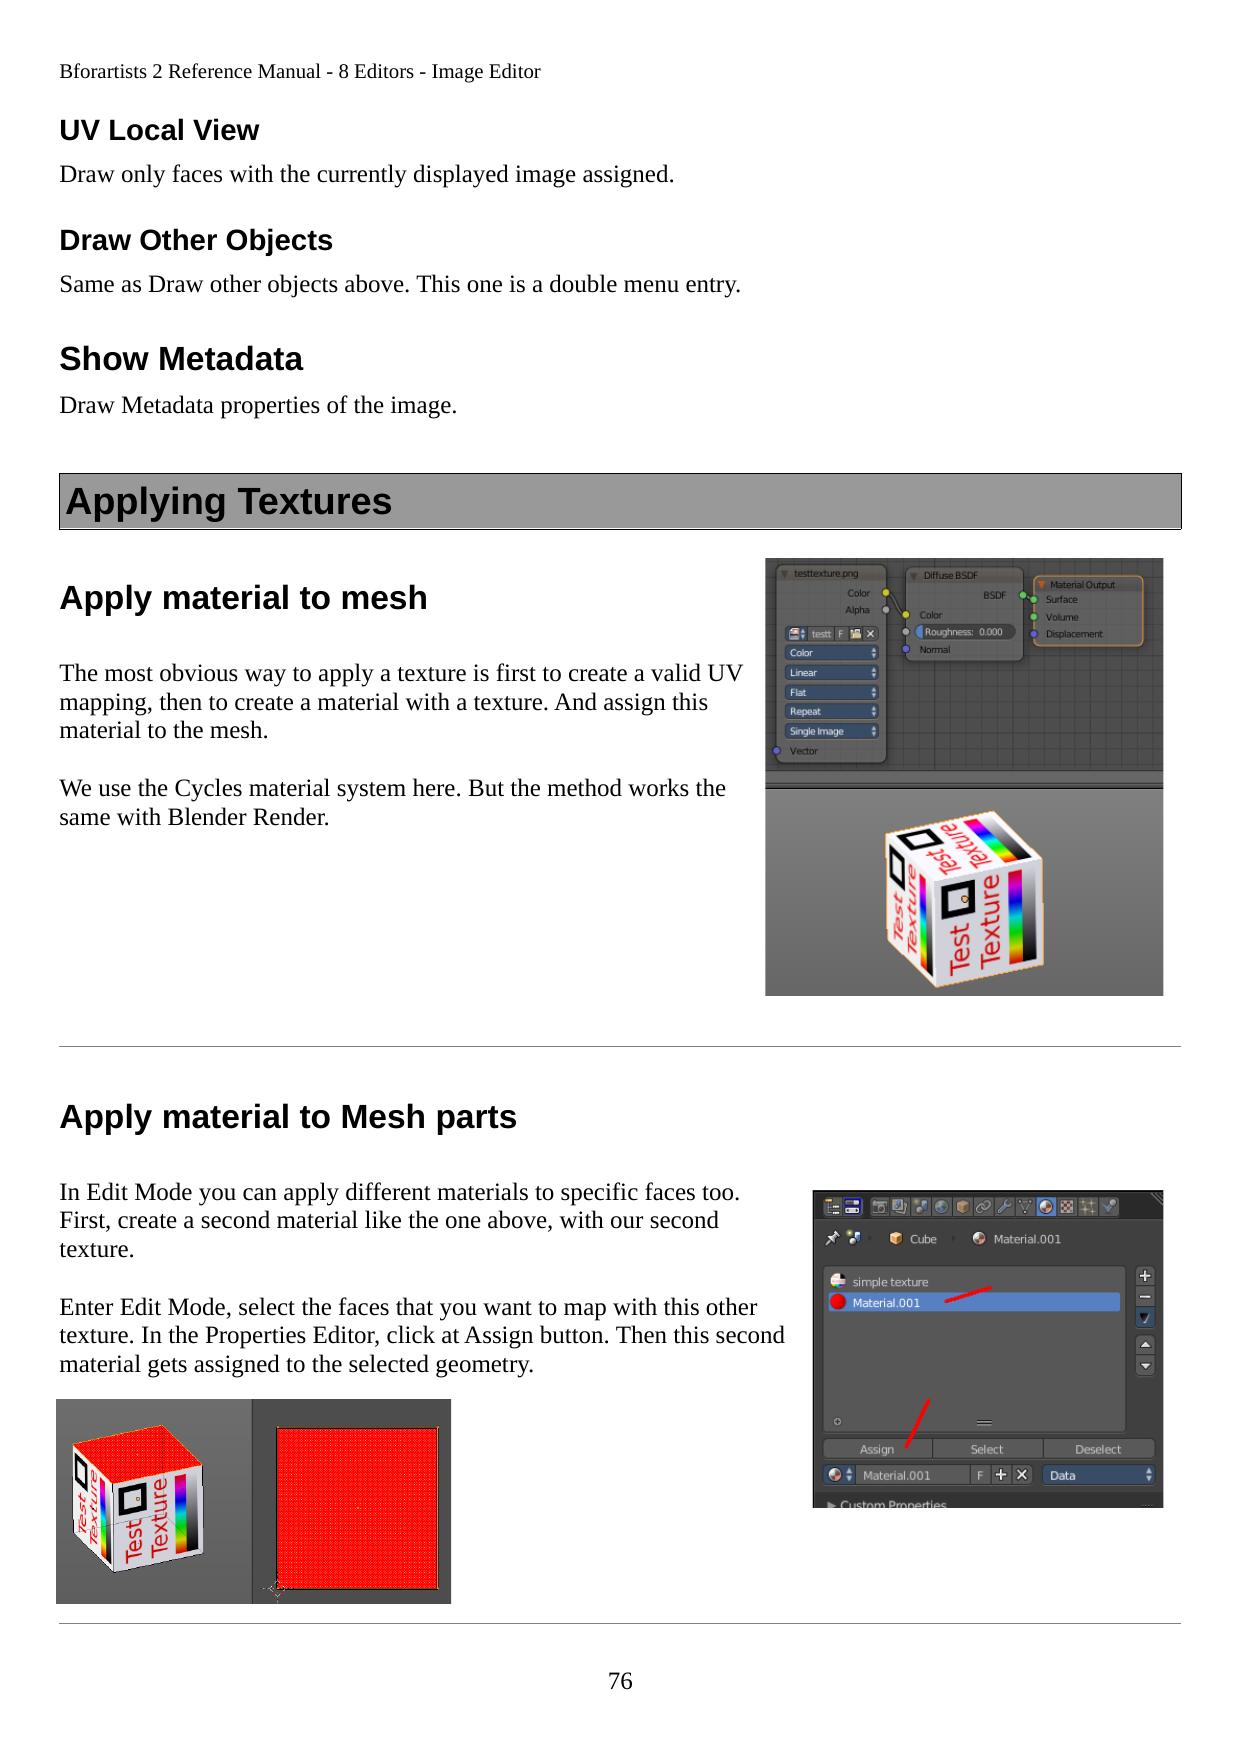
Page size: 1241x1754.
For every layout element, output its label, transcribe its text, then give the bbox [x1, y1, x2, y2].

picture [812, 1190, 1164, 1508]
subtitle Show Metadata [59, 339, 1181, 377]
picture [765, 558, 1164, 996]
subtitle UV Local View [59, 113, 1181, 146]
picture [56, 1399, 452, 1604]
subtitle [1164, 578, 1181, 617]
subtitle Apply material to mesh [59, 578, 765, 617]
text Enter Edit Mode, select the faces that you want to map with this other texture. In the Properties Editor, click at Assign button. Then this second material gets assigned to the selected geometry. [59, 1292, 812, 1378]
text Draw Metadata properties of the image. [59, 390, 1181, 418]
text Same as Draw other objects above. This one is a double menu entry. [59, 269, 1181, 297]
table_header Applying Textures [60, 474, 1181, 528]
subtitle Apply material to Mesh parts [59, 1097, 1181, 1136]
text We use the Cycles material system here. But the method works the same with Blender Render. [59, 773, 765, 831]
subtitle Draw Other Objects [59, 222, 1181, 256]
text Draw only faces with the currently displayed image assigned. [59, 159, 1181, 188]
text The most obvious way to apply a texture is first to create a valid UV mapping, then to create a material with a texture. And assign this material to the mesh. [59, 658, 765, 744]
text In Edit Mode you can apply different materials to specific faces too. First, create a second material like the one above, with our second texture. [59, 1177, 1181, 1263]
